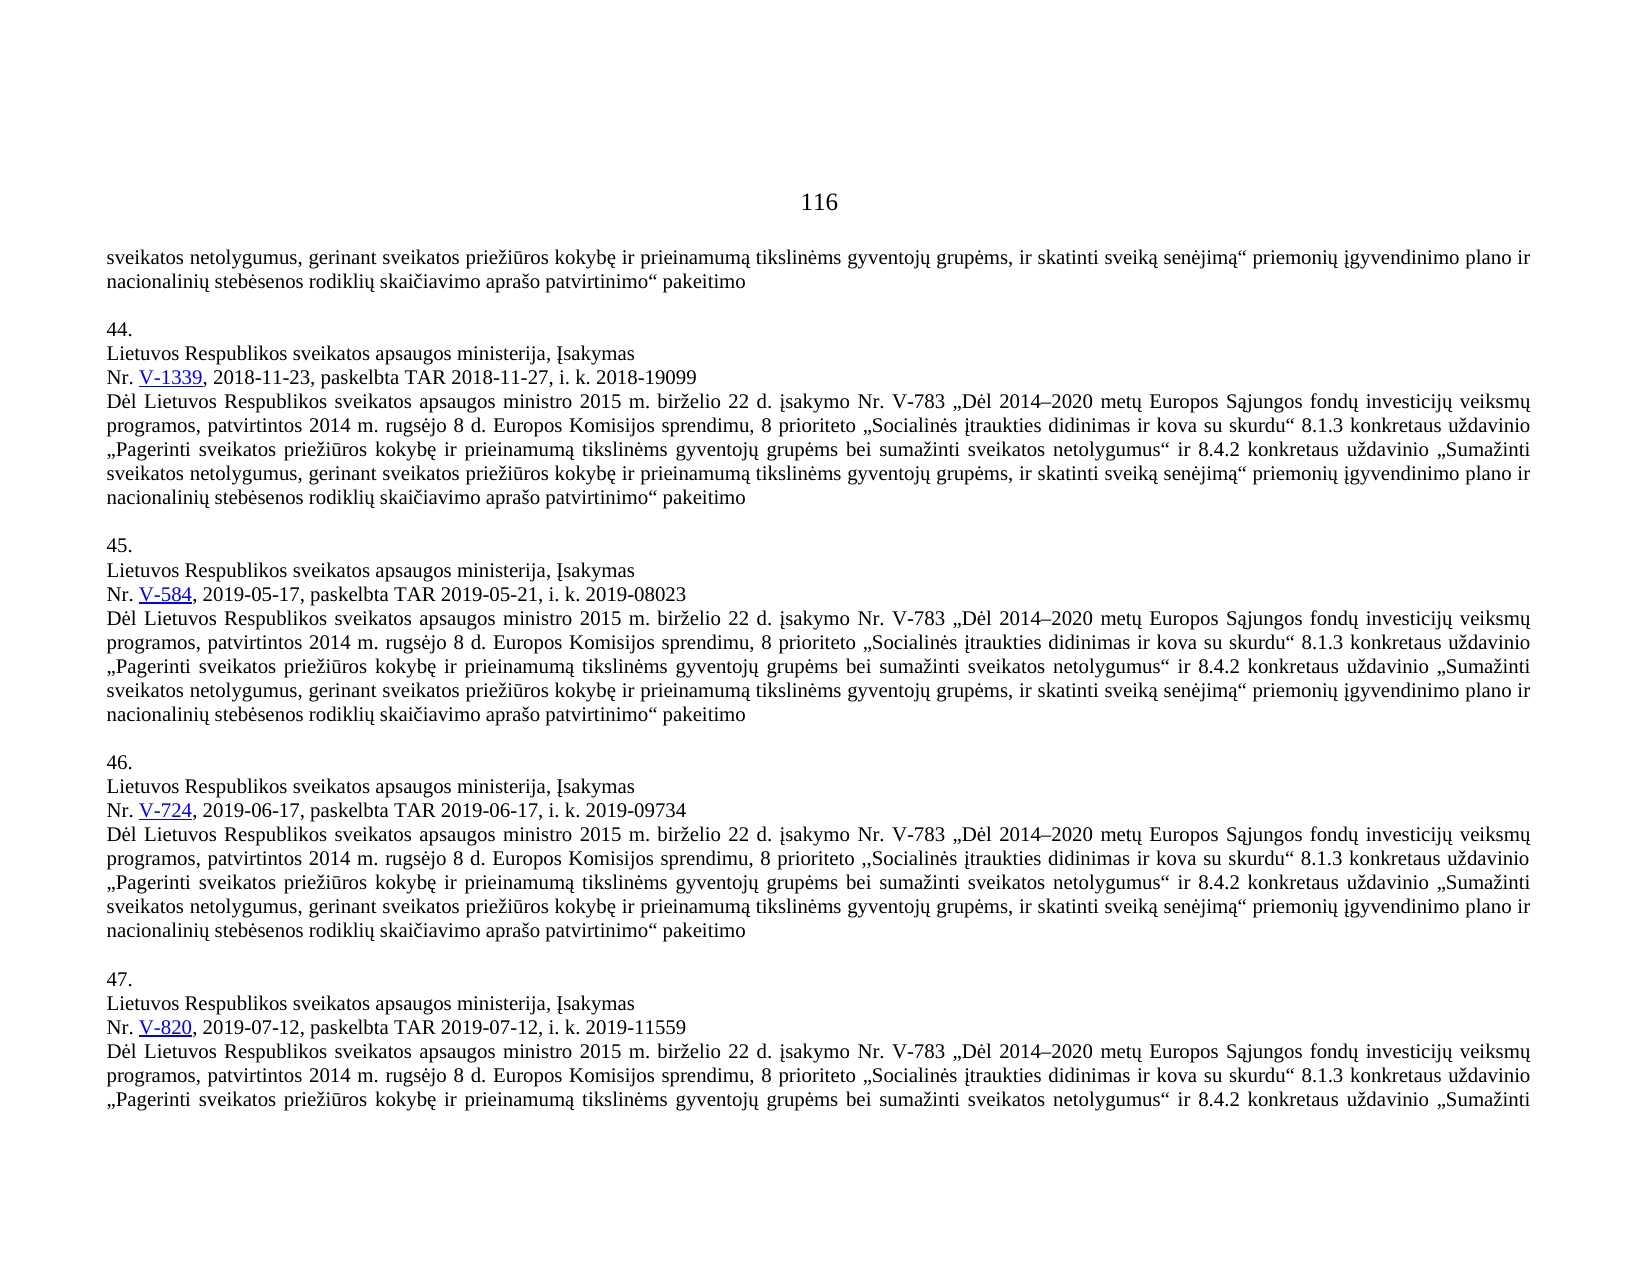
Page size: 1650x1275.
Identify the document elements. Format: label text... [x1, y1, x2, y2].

text Nr. V-1339, 2018-11-23, paskelbta TAR 2018-11-27, i. k. 2018-19099 [106, 365, 1532, 389]
text 44. [106, 317, 1532, 341]
text Dėl Lietuvos Respublikos sveikatos apsaugos ministro 2015 m. birželio 22 d. įsakymo Nr. V-783 „Dėl 2014–2020 metų Europos Sąjungos fondų investicijų veiksmų programos, patvirtintos 2014 m. rugsėjo 8 d. Europos Komisijos sprendimu, 8 prioriteto ,,Socialinės įtraukties didinimas ir kova su skurdu“ 8.1.3 konkretaus uždavinio „Pagerinti sveikatos priežiūros kokybę ir prieinamumą tikslinėms gyventojų grupėms bei sumažinti sveikatos netolygumus“ ir 8.4.2 konkretaus uždavinio „Sumažinti sveikatos netolygumus, gerinant sveikatos priežiūros kokybę ir prieinamumą tikslinėms gyventojų grupėms, ir skatinti sveiką senėjimą“ priemonių įgyvendinimo plano ir nacionalinių stebėsenos rodiklių skaičiavimo aprašo patvirtinimo“ pakeitimo [106, 822, 1532, 942]
text 45. [106, 533, 1532, 557]
text Lietuvos Respublikos sveikatos apsaugos ministerija, Įsakymas [106, 557, 1532, 582]
text Dėl Lietuvos Respublikos sveikatos apsaugos ministro 2015 m. birželio 22 d. įsakymo Nr. V-783 „Dėl 2014–2020 metų Europos Sąjungos fondų investicijų veiksmų programos, patvirtintos 2014 m. rugsėjo 8 d. Europos Komisijos sprendimu, 8 prioriteto „Socialinės įtraukties didinimas ir kova su skurdu“ 8.1.3 konkretaus uždavinio „Pagerinti sveikatos priežiūros kokybę ir prieinamumą tikslinėms gyventojų grupėms bei sumažinti sveikatos netolygumus“ ir 8.4.2 konkretaus uždavinio „Sumažinti sveikatos netolygumus, gerinant sveikatos priežiūros kokybę ir prieinamumą tikslinėms gyventojų grupėms, ir skatinti sveiką senėjimą“ priemonių įgyvendinimo plano ir nacionalinių stebėsenos rodiklių skaičiavimo aprašo patvirtinimo“ pakeitimo [106, 389, 1532, 509]
text sveikatos netolygumus, gerinant sveikatos priežiūros kokybę ir prieinamumą tikslinėms gyventojų grupėms, ir skatinti sveiką senėjimą“ priemonių įgyvendinimo plano ir nacionalinių stebėsenos rodiklių skaičiavimo aprašo patvirtinimo“ pakeitimo [106, 245, 1532, 293]
text Lietuvos Respublikos sveikatos apsaugos ministerija, Įsakymas [106, 991, 1532, 1015]
text Lietuvos Respublikos sveikatos apsaugos ministerija, Įsakymas [106, 774, 1532, 798]
text Nr. V-584, 2019-05-17, paskelbta TAR 2019-05-21, i. k. 2019-08023 [106, 582, 1532, 606]
text Nr. V-820, 2019-07-12, paskelbta TAR 2019-07-12, i. k. 2019-11559 [106, 1015, 1532, 1039]
text Dėl Lietuvos Respublikos sveikatos apsaugos ministro 2015 m. birželio 22 d. įsakymo Nr. V-783 „Dėl 2014–2020 metų Europos Sąjungos fondų investicijų veiksmų programos, patvirtintos 2014 m. rugsėjo 8 d. Europos Komisijos sprendimu, 8 prioriteto „Socialinės įtraukties didinimas ir kova su skurdu“ 8.1.3 konkretaus uždavinio „Pagerinti sveikatos priežiūros kokybę ir prieinamumą tikslinėms gyventojų grupėms bei sumažinti sveikatos netolygumus“ ir 8.4.2 konkretaus uždavinio „Sumažinti sveikatos netolygumus, gerinant sveikatos priežiūros kokybę ir prieinamumą tikslinėms gyventojų grupėms, ir skatinti sveiką senėjimą“ priemonių įgyvendinimo plano ir nacionalinių stebėsenos rodiklių skaičiavimo aprašo patvirtinimo“ pakeitimo [106, 606, 1532, 726]
text Dėl Lietuvos Respublikos sveikatos apsaugos ministro 2015 m. birželio 22 d. įsakymo Nr. V-783 „Dėl 2014–2020 metų Europos Sąjungos fondų investicijų veiksmų programos, patvirtintos 2014 m. rugsėjo 8 d. Europos Komisijos sprendimu, 8 prioriteto „Socialinės įtraukties didinimas ir kova su skurdu“ 8.1.3 konkretaus uždavinio „Pagerinti sveikatos priežiūros kokybę ir prieinamumą tikslinėms gyventojų grupėms bei sumažinti sveikatos netolygumus“ ir 8.4.2 konkretaus uždavinio „Sumažinti [106, 1039, 1532, 1111]
text 47. [106, 967, 1532, 991]
text 46. [106, 750, 1532, 774]
text Nr. V-724, 2019-06-17, paskelbta TAR 2019-06-17, i. k. 2019-09734 [106, 798, 1532, 822]
text Lietuvos Respublikos sveikatos apsaugos ministerija, Įsakymas [106, 341, 1532, 365]
